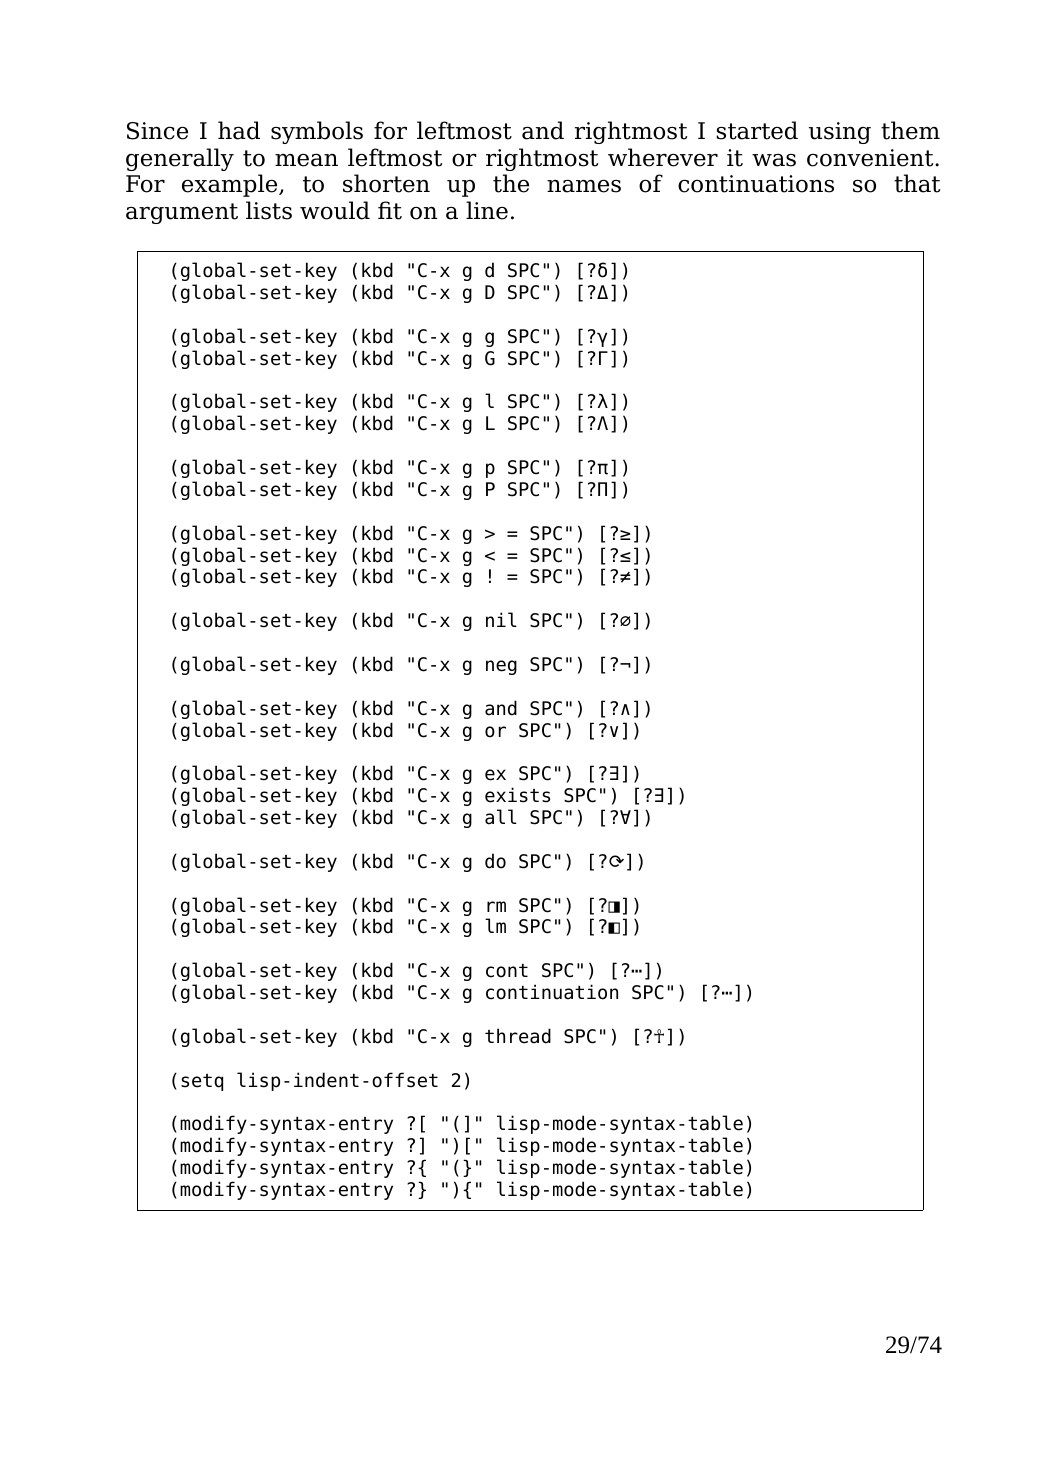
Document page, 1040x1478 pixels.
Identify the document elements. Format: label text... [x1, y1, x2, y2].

text (global-set-key (kbd "C-x g g SPC") [?γ]) [146, 326, 914, 348]
text (global-set-key (kbd "C-x g rm SPC") [?◨]) [146, 894, 914, 916]
text (global-set-key (kbd "C-x g continuation SPC") [?⋯]) [146, 982, 914, 1004]
text (global-set-key (kbd "C-x g D SPC") [?Δ]) [146, 282, 914, 304]
text (global-set-key (kbd "C-x g thread SPC") [?☥]) [146, 1026, 914, 1048]
text (global-set-key (kbd "C-x g < = SPC") [?≤]) [146, 544, 914, 566]
text (global-set-key (kbd "C-x g P SPC") [?Π]) [146, 479, 914, 501]
text (global-set-key (kbd "C-x g do SPC") [?⟳]) [146, 851, 914, 873]
text (global-set-key (kbd "C-x g G SPC") [?Γ]) [146, 348, 914, 369]
text (global-set-key (kbd "C-x g and SPC") [?∧]) [146, 698, 914, 719]
text (global-set-key (kbd "C-x g d SPC") [?δ]) [146, 260, 914, 282]
text (global-set-key (kbd "C-x g ex SPC") [?∃]) [146, 763, 914, 785]
text (global-set-key (kbd "C-x g lm SPC") [?◧]) [146, 916, 914, 938]
text (global-set-key (kbd "C-x g l SPC") [?λ]) [146, 391, 914, 413]
text (setq lisp-indent-offset 2) [146, 1069, 914, 1091]
text (global-set-key (kbd "C-x g L SPC") [?Λ]) [146, 413, 914, 435]
text (global-set-key (kbd "C-x g p SPC") [?π]) [146, 457, 914, 479]
text (modify-syntax-entry ?[ "(]" lisp-mode-syntax-table) [146, 1113, 914, 1135]
text (modify-syntax-entry ?} "){" lisp-mode-syntax-table) [146, 1179, 914, 1201]
text (global-set-key (kbd "C-x g all SPC") [?∀]) [146, 807, 914, 829]
text Since I had symbols for leftmost and rightmost I started using them generally to mean leftmost or rightmost wherever it was convenient. For example, to shorten up the names of continuations so that argument lists would fit on a line. [125, 118, 942, 225]
text (modify-syntax-entry ?] ")[" lisp-mode-syntax-table) [146, 1135, 914, 1157]
text (global-set-key (kbd "C-x g > = SPC") [?≥]) [146, 523, 914, 544]
text (global-set-key (kbd "C-x g neg SPC") [?¬]) [146, 654, 914, 676]
text (global-set-key (kbd "C-x g or SPC") [?∨]) [146, 719, 914, 741]
text (global-set-key (kbd "C-x g ! = SPC") [?≠]) [146, 566, 914, 588]
text (global-set-key (kbd "C-x g nil SPC") [?∅]) [146, 610, 914, 632]
text (global-set-key (kbd "C-x g cont SPC") [?⋯]) [146, 960, 914, 982]
text (modify-syntax-entry ?{ "(}" lisp-mode-syntax-table) [146, 1157, 914, 1179]
text (global-set-key (kbd "C-x g exists SPC") [?∃]) [146, 785, 914, 807]
